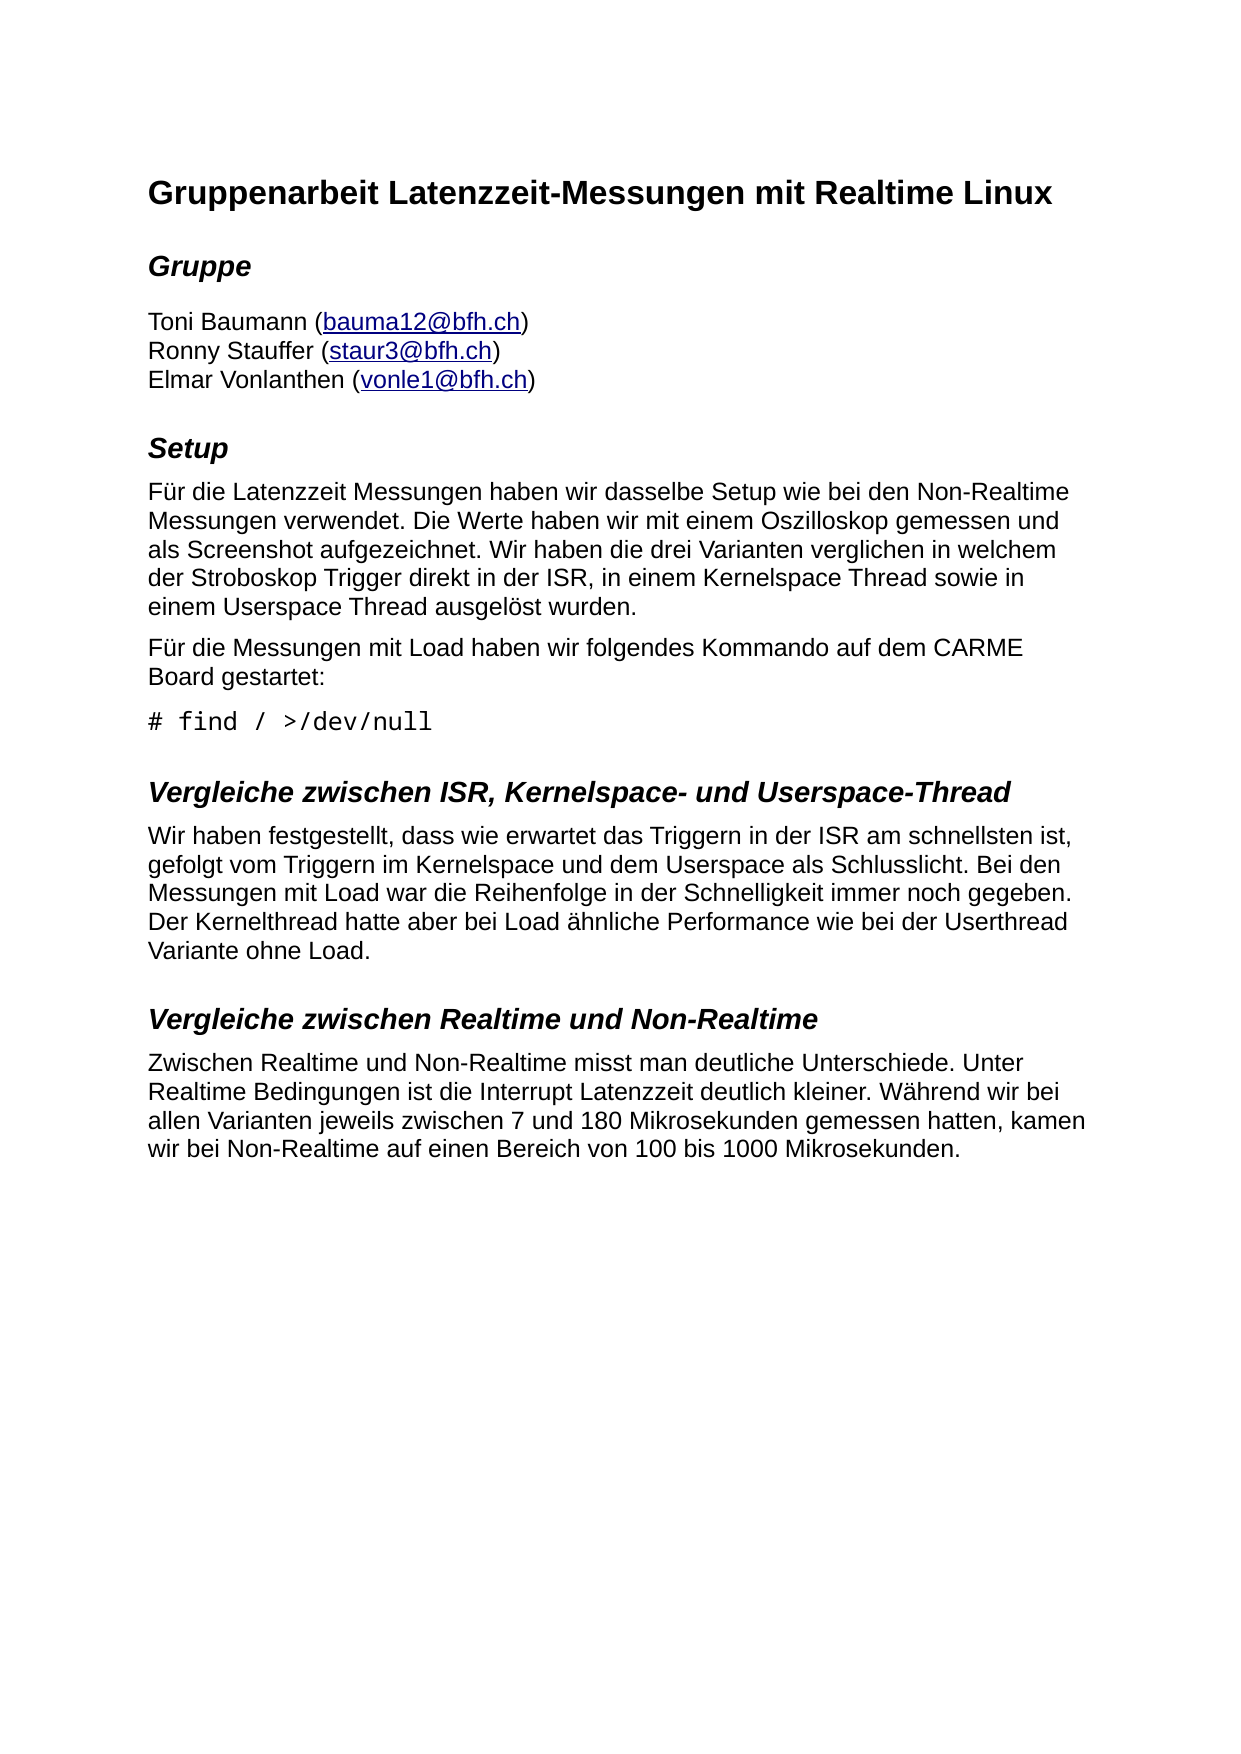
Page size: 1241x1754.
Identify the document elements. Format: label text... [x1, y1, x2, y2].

text Für die Messungen mit Load haben wir folgendes Kommando auf dem CARME Board gestartet: [148, 633, 1093, 691]
text Toni Baumann (bauma12@bfh.ch) Ronny Stauffer (staur3@bfh.ch) Elmar Vonlanthen (vonle1@bfh.ch) [148, 307, 1093, 393]
text Wir haben festgestellt, dass wie erwartet das Triggern in der ISR am schnellsten ist, gefolgt vom Triggern im Kernelspace und dem Userspace als Schlusslicht. Bei den Messungen mit Load war die Reihenfolge in der Schnelligkeit immer noch gegeben. Der Kernelthread hatte aber bei Load ähnliche Performance wie bei der Userthread Variante ohne Load. [148, 821, 1093, 965]
subtitle Vergleiche zwischen Realtime und Non-Realtime [148, 1002, 1093, 1036]
subtitle Gruppenarbeit Latenzzeit-Messungen mit Realtime Linux [148, 173, 1093, 211]
subtitle Gruppe [148, 249, 1093, 282]
text Für die Latenzzeit Messungen haben wir dasselbe Setup wie bei den Non-Realtime Messungen verwendet. Die Werte haben wir mit einem Oszilloskop gemessen und als Screenshot aufgezeichnet. Wir haben die drei Varianten verglichen in welchem der Stroboskop Trigger direkt in der ISR, in einem Kernelspace Thread sowie in einem Userspace Thread ausgelöst wurden. [148, 477, 1093, 621]
subtitle Vergleiche zwischen ISR, Kernelspace- und Userspace-Thread [148, 775, 1093, 808]
subtitle Setup [148, 431, 1093, 464]
text Zwischen Realtime und Non-Realtime misst man deutliche Unterschiede. Unter Realtime Bedingungen ist die Interrupt Latenzzeit deutlich kleiner. Während wir bei allen Varianten jeweils zwischen 7 und 180 Mikrosekunden gemessen hatten, kamen wir bei Non-Realtime auf einen Bereich von 100 bis 1000 Mikrosekunden. [148, 1048, 1093, 1163]
text # find / >/dev/null [148, 703, 1093, 737]
